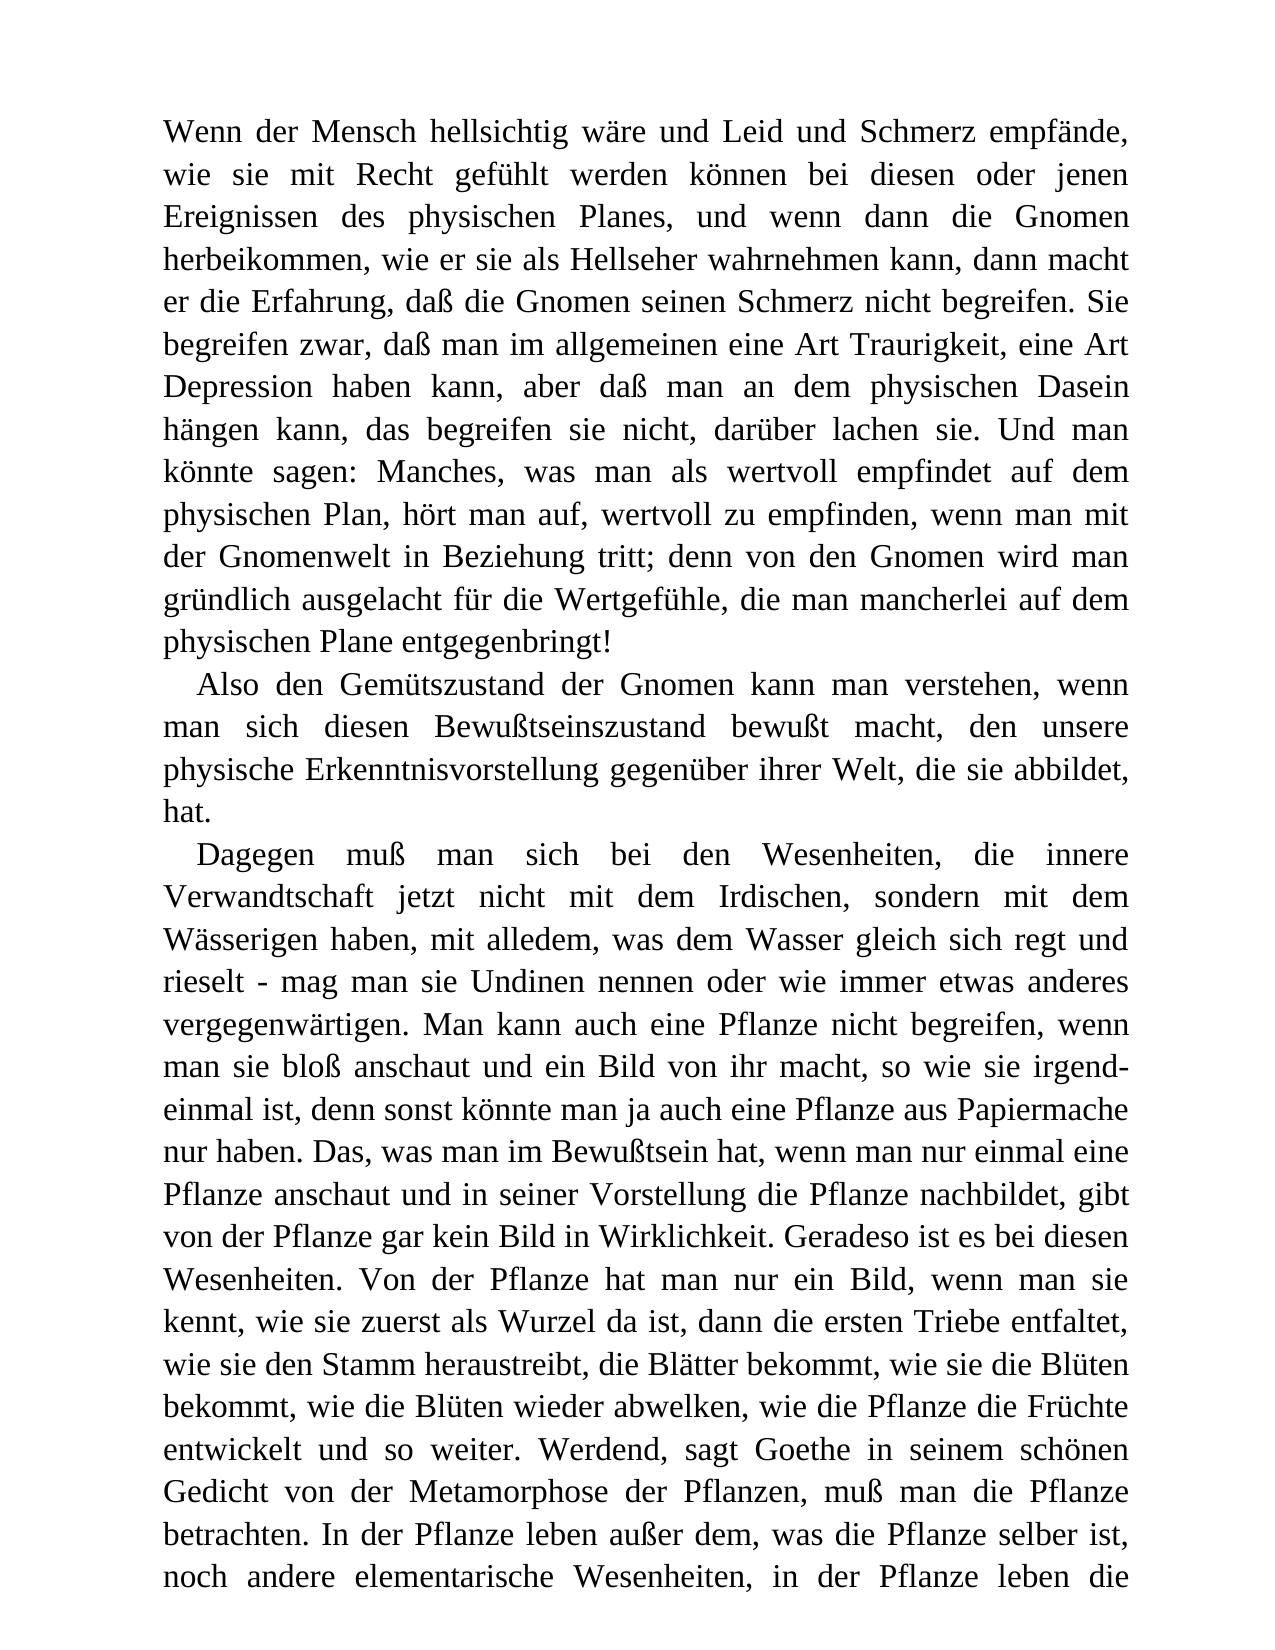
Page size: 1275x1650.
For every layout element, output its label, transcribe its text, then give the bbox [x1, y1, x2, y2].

text Dagegen muß man sich bei den Wesenheiten, die innere Verwandtschaft jetzt nicht mit dem Irdischen, sondern mit dem Wässerigen haben, mit alledem, was dem Wasser gleich sich regt und rieselt - mag man sie Undinen nennen oder wie immer etwas anderes vergegenwärtigen. Man kann auch eine Pflanze nicht begreifen, wenn man sie bloß anschaut und ein Bild von ihr macht, so wie sie irgend- einmal ist, denn sonst könnte man ja auch eine Pflanze aus Papiermache nur haben. Das, was man im Bewußtsein hat, wenn man nur einmal eine Pflanze anschaut und in seiner Vorstellung die Pflanze nachbildet, gibt von der Pflanze gar kein Bild in Wirklichkeit. Geradeso ist es bei diesen Wesenheiten. Von der Pflanze hat man nur ein Bild, wenn man sie kennt, wie sie zuerst als Wurzel da ist, dann die ersten Triebe entfaltet, wie sie den Stamm heraustreibt, die Blätter bekommt, wie sie die Blüten bekommt, wie die Blüten wieder abwelken, wie die Pflanze die Früchte entwickelt und so weiter. Werdend, sagt Goethe in seinem schönen Gedicht von der Metamorphose der Pflanzen, muß man die Pflanze betrachten. In der Pflanze leben außer dem, was die Pflanze selber ist, noch andere elementarische Wesenheiten, in der Pflanze leben die [163, 834, 1130, 1595]
text Also den Gemütszustand der Gnomen kann man verstehen, wenn man sich diesen Bewußtseinszustand bewußt macht, den unsere physische Erkenntnisvorstellung gegenüber ihrer Welt, die sie abbildet, hat. [163, 664, 1130, 830]
text Wenn der Mensch hellsichtig wäre und Leid und Schmerz empfände, wie sie mit Recht gefühlt werden können bei diesen oder jenen Ereignissen des physischen Planes, und wenn dann die Gnomen herbeikommen, wie er sie als Hellseher wahrnehmen kann, dann macht er die Erfahrung, daß die Gnomen seinen Schmerz nicht begreifen. Sie begreifen zwar, daß man im allgemeinen eine Art Traurigkeit, eine Art Depression haben kann, aber daß man an dem physischen Dasein hängen kann, das begreifen sie nicht, darüber lachen sie. Und man könnte sagen: Manches, was man als wertvoll empfindet auf dem physischen Plan, hört man auf, wertvoll zu empfinden, wenn man mit der Gnomenwelt in Beziehung tritt; denn von den Gnomen wird man gründlich ausgelacht für die Wertgefühle, die man mancherlei auf dem physischen Plane entgegenbringt! [163, 112, 1130, 660]
